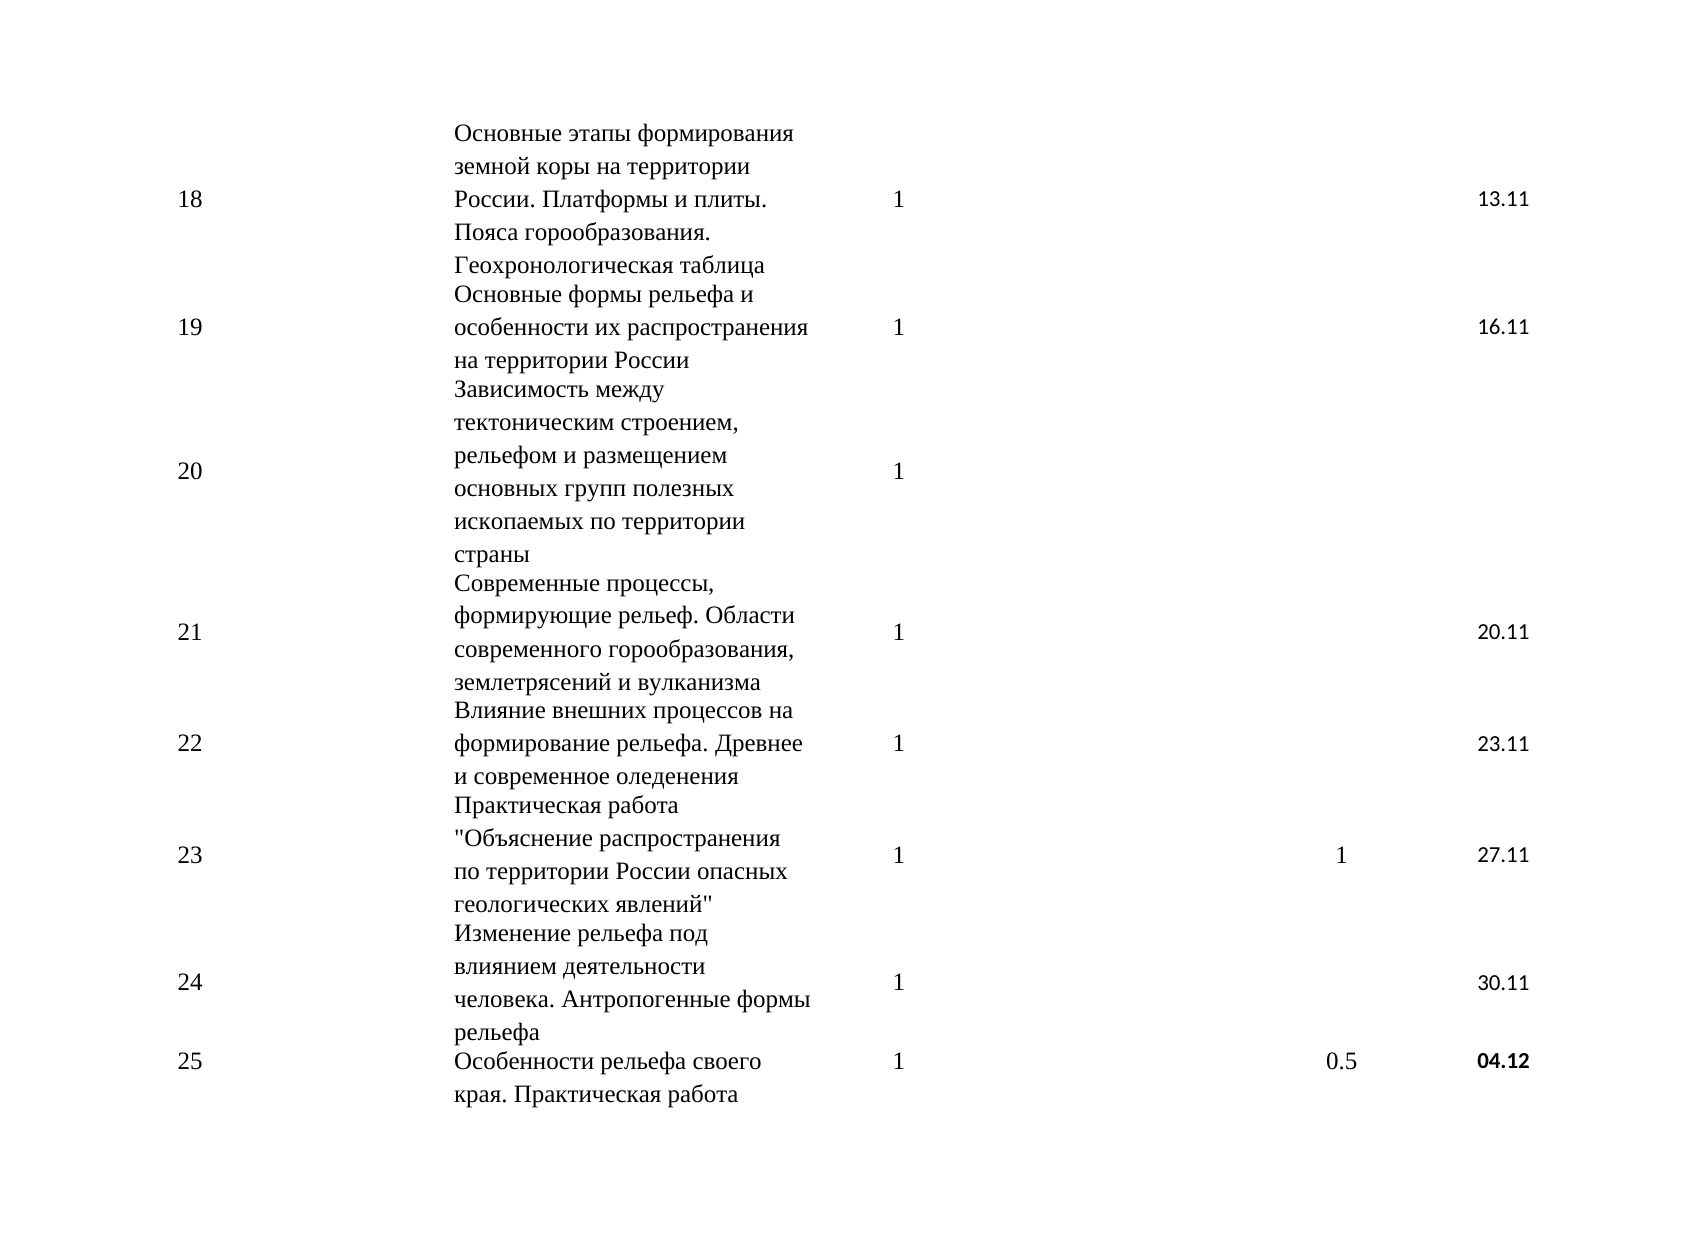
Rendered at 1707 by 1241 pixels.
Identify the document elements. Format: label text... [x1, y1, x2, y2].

table_cell [1217, 568, 1452, 695]
table_cell 19 [166, 279, 428, 374]
table_cell 1 [822, 568, 961, 695]
table_cell [1217, 918, 1452, 1046]
table_cell 23 [166, 790, 428, 918]
table_cell 0.5 [1217, 1046, 1452, 1108]
table_cell 18 [166, 118, 428, 279]
table_cell 16.11 [1452, 279, 1628, 374]
table_cell 1 [822, 1046, 961, 1108]
table_cell [961, 279, 1217, 374]
table_cell 27.11 [1452, 790, 1628, 918]
table_cell [961, 695, 1217, 790]
table_cell [961, 1046, 1217, 1108]
table_cell [961, 568, 1217, 695]
table_cell 1 [822, 118, 961, 279]
table_cell 1 [822, 279, 961, 374]
table_cell Современные процессы, формирующие рельеф. Области современного горообразования, землетрясений и вулканизма [429, 568, 822, 695]
table_cell 04.12 [1452, 1046, 1628, 1108]
table_cell [961, 118, 1217, 279]
table_cell 21 [166, 568, 428, 695]
table_cell 1 [822, 695, 961, 790]
table_cell [1452, 374, 1628, 568]
table_cell 1 [1217, 790, 1452, 918]
table_cell [1217, 374, 1452, 568]
table_cell [961, 374, 1217, 568]
table_cell Практическая работа "Объяснение распространения по территории России опасных геологических явлений" [429, 790, 822, 918]
table_cell 1 [822, 918, 961, 1046]
table_cell [1217, 279, 1452, 374]
table_cell 23.11 [1452, 695, 1628, 790]
table_cell 24 [166, 918, 428, 1046]
table_cell 30.11 [1452, 918, 1628, 1046]
table_cell Влияние внешних процессов на формирование рельефа. Древнее и современное оледенения [429, 695, 822, 790]
table_cell 1 [822, 374, 961, 568]
table_cell 22 [166, 695, 428, 790]
table_cell [961, 790, 1217, 918]
table_cell Особенности рельефа своего края. Практическая работа [429, 1046, 822, 1108]
table_cell 20 [166, 374, 428, 568]
table_cell [1217, 118, 1452, 279]
table_cell Основные этапы формирования земной коры на территории России. Платформы и плиты. Пояса горообразования. Геохронологическая таблица [429, 118, 822, 279]
table_cell [1217, 695, 1452, 790]
table_cell 1 [822, 790, 961, 918]
table_cell Основные формы рельефа и особенности их распространения на территории России [429, 279, 822, 374]
table_cell Зависимость между тектоническим строением, рельефом и размещением основных групп полезных ископаемых по территории страны [429, 374, 822, 568]
table_cell 13.11 [1452, 118, 1628, 279]
table_cell 20.11 [1452, 568, 1628, 695]
table_cell 25 [166, 1046, 428, 1108]
table_cell Изменение рельефа под влиянием деятельности человека. Антропогенные формы рельефа [429, 918, 822, 1046]
table_cell [961, 918, 1217, 1046]
